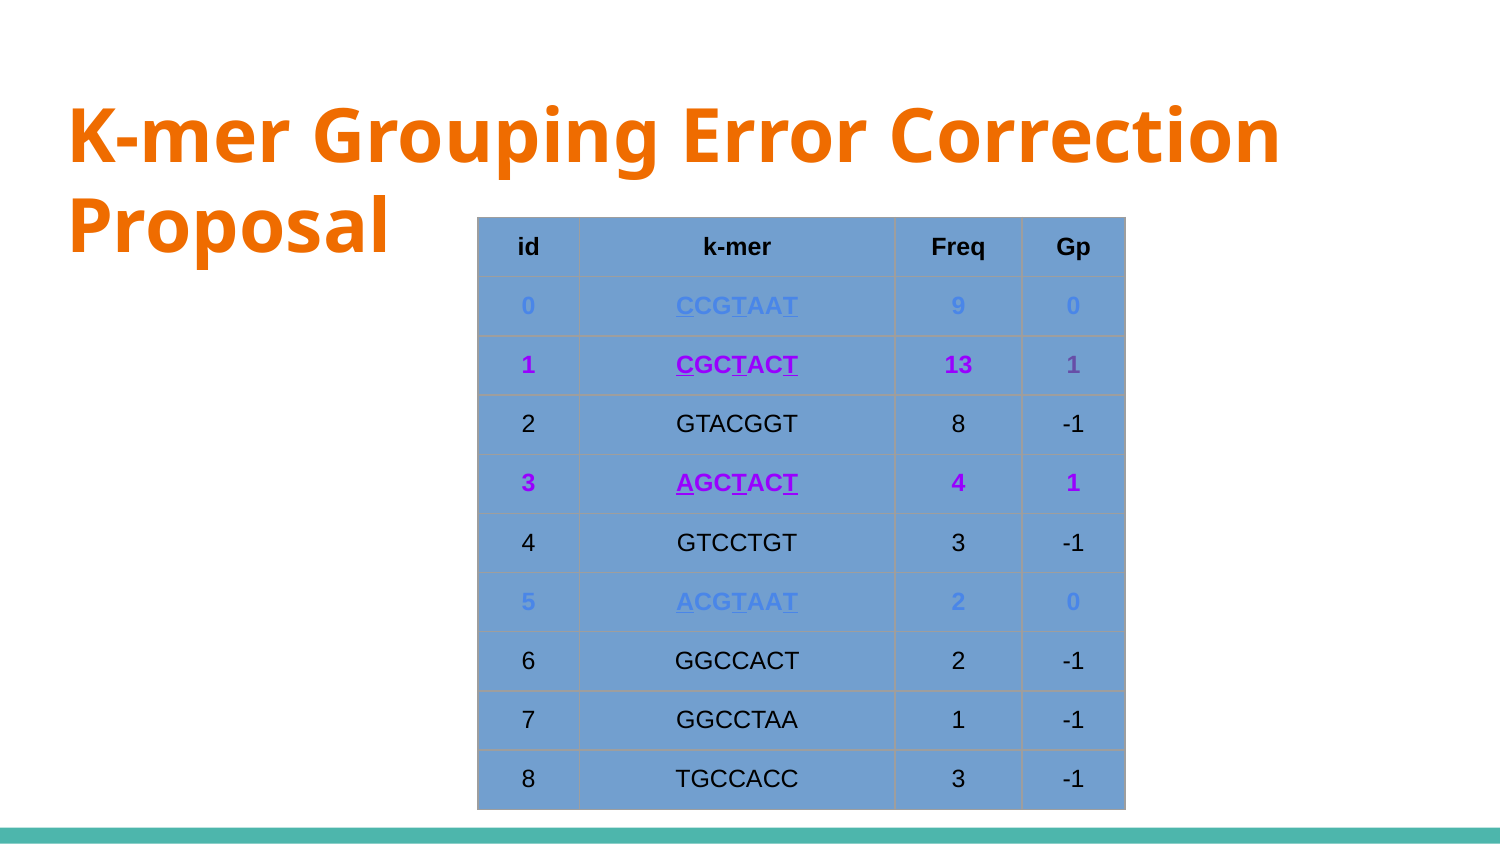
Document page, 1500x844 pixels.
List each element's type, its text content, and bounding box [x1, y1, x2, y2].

table_cell -1 [1023, 751, 1124, 809]
table_cell 0 [479, 277, 579, 335]
table_cell ACGTAAT [580, 573, 894, 631]
table_cell 7 [479, 692, 579, 749]
table_cell AGCTACT [580, 455, 894, 513]
table_cell 4 [479, 514, 579, 572]
table_cell 8 [896, 396, 1021, 454]
table_cell TGCCACC [580, 751, 894, 809]
table_cell -1 [1023, 632, 1124, 690]
table_cell 1 [1023, 455, 1124, 513]
table_cell GTACGGT [580, 396, 894, 454]
table_cell 0 [1023, 277, 1124, 335]
table_cell 1 [896, 692, 1021, 749]
table_cell 3 [896, 751, 1021, 809]
table_cell -1 [1023, 396, 1124, 454]
table_cell CGCTACT [580, 337, 894, 394]
table_cell 8 [479, 751, 579, 809]
table_header Freq [896, 218, 1021, 276]
table_cell 4 [896, 455, 1021, 513]
table_cell 3 [896, 514, 1021, 572]
table_cell GTCCTGT [580, 514, 894, 572]
title K-mer Grouping Error Correction Proposal [51, 72, 1449, 189]
table_cell 13 [896, 337, 1021, 394]
table_cell 3 [479, 455, 579, 513]
table_cell 6 [479, 632, 579, 690]
table_header k-mer [580, 218, 894, 276]
table_header id [479, 218, 579, 276]
table_cell -1 [1023, 514, 1124, 572]
table_cell 9 [896, 277, 1021, 335]
table_cell GGCCTAA [580, 692, 894, 749]
table_cell 2 [479, 396, 579, 454]
table_cell GGCCACT [580, 632, 894, 690]
table_cell 1 [1023, 337, 1124, 394]
table_cell 2 [896, 573, 1021, 631]
table_cell 1 [479, 337, 579, 394]
table_cell 2 [896, 632, 1021, 690]
table_cell 5 [479, 573, 579, 631]
table_cell CCGTAAT [580, 277, 894, 335]
table_header Gp [1023, 218, 1124, 276]
table_cell 0 [1023, 573, 1124, 631]
table_cell -1 [1023, 692, 1124, 749]
